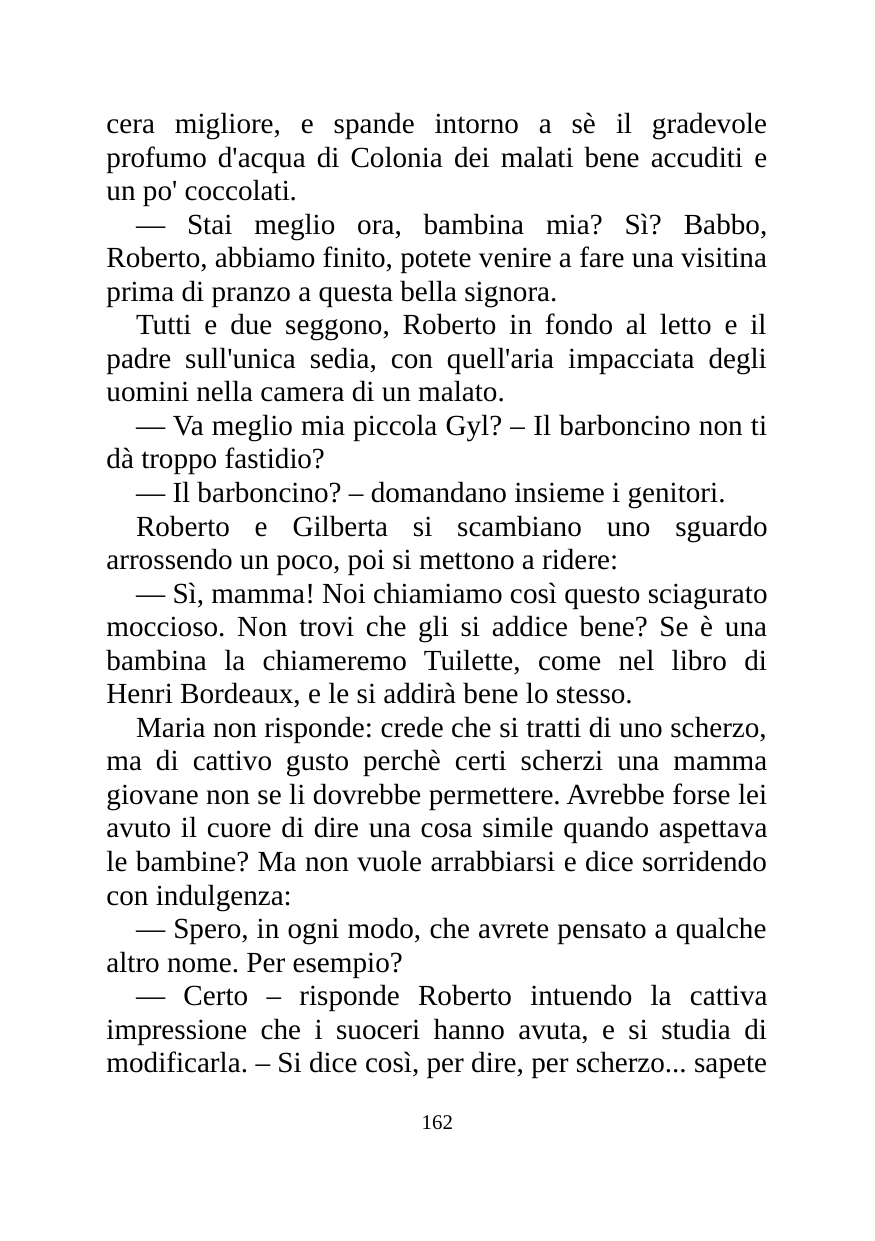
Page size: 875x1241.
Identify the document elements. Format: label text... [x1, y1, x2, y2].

text — Sì, mamma! Noi chiamiamo così questo sciagurato moccioso. Non trovi che gli si addice bene? Se è una bambina la chiameremo Tuilette, come nel libro di Henri Bordeaux, e le si addirà bene lo stesso. [106, 576, 768, 710]
text Maria non risponde: crede che si tratti di uno scherzo, ma di cattivo gusto perchè certi scherzi una mamma giovane non se li dovrebbe permettere. Avrebbe forse lei avuto il cuore di dire una cosa simile quando aspettava le bambine? Ma non vuole arrabbiarsi e dice sorridendo con indulgenza: [106, 710, 768, 911]
text — Stai meglio ora, bambina mia? Sì? Babbo, Roberto, abbiamo finito, potete venire a fare una visitina prima di pranzo a questa bella signora. [106, 207, 768, 307]
text Roberto e Gilberta si scambiano uno sguardo arrossendo un poco, poi si mettono a ridere: [106, 509, 768, 576]
text — Il barboncino? – domandano insieme i genitori. [106, 475, 768, 509]
text cera migliore, e spande intorno a sè il gradevole profumo d'acqua di Colonia dei malati bene accuditi e un po' coccolati. [106, 106, 768, 207]
text — Va meglio mia piccola Gyl? – Il barboncino non ti dà troppo fastidio? [106, 408, 768, 475]
text Tutti e due seggono, Roberto in fondo al letto e il padre sull'unica sedia, con quell'aria impacciata degli uomini nella camera di un malato. [106, 307, 768, 408]
text — Spero, in ogni modo, che avrete pensato a qualche altro nome. Per esempio? [106, 911, 768, 978]
text — Certo – risponde Roberto intuendo la cattiva impressione che i suoceri hanno avuta, e si studia di modificarla. – Si dice così, per dire, per scherzo... sapete [106, 978, 768, 1079]
